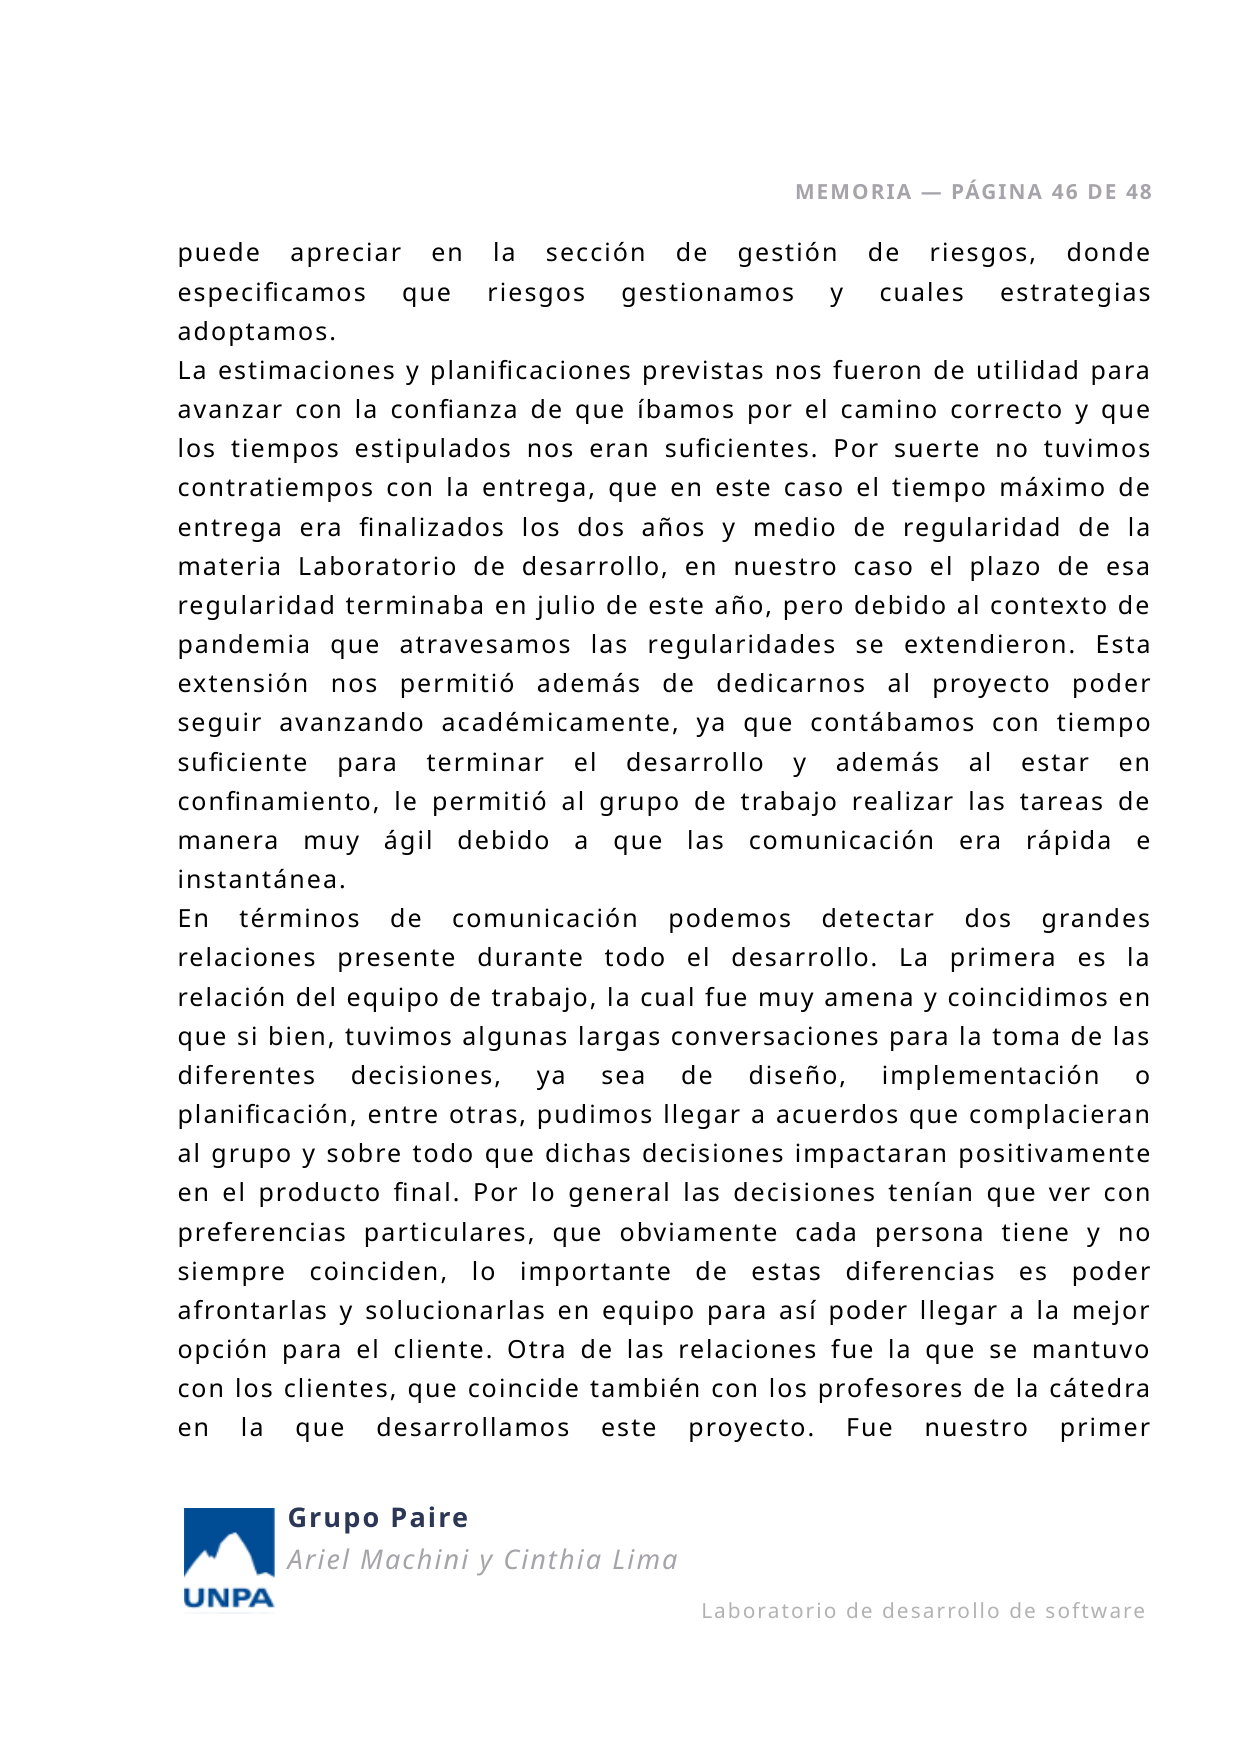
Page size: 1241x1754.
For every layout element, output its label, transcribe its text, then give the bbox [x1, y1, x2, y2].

text En términos de comunicación podemos detectar dos grandes relaciones presente durante todo el desarrollo. La primera es la relación del equipo de trabajo, la cual fue muy amena y coincidimos en que si bien, tuvimos algunas largas conversaciones para la toma de las diferentes decisiones, ya sea de diseño, implementación o planificación, entre otras, pudimos llegar a acuerdos que complacieran al grupo y sobre todo que dichas decisiones impactaran positivamente en el producto final. Por lo general las decisiones tenían que ver con preferencias particulares, que obviamente cada persona tiene y no siempre coinciden, lo importante de estas diferencias es poder afrontarlas y solucionarlas en equipo para así poder llegar a la mejor opción para el cliente. Otra de las relaciones fue la que se mantuvo con los clientes, que coincide también con los profesores de la cátedra en la que desarrollamos este proyecto. Fue nuestro primer [177, 901, 1152, 1444]
picture [184, 1508, 275, 1614]
text La estimaciones y planificaciones previstas nos fueron de utilidad para avanzar con la confianza de que íbamos por el camino correcto y que los tiempos estipulados nos eran suficientes. Por suerte no tuvimos contratiempos con la entrega, que en este caso el tiempo máximo de entrega era finalizados los dos años y medio de regularidad de la materia Laboratorio de desarrollo, en nuestro caso el plazo de esa regularidad terminaba en julio de este año, pero debido al contexto de pandemia que atravesamos las regularidades se extendieron. Esta extensión nos permitió además de dedicarnos al proyecto poder seguir avanzando académicamente, ya que contábamos con tiempo suficiente para terminar el desarrollo y además al estar en confinamiento, le permitió al grupo de trabajo realizar las tareas de manera muy ágil debido a que las comunicación era rápida e instantánea. [177, 353, 1152, 896]
text puede apreciar en la sección de gestión de riesgos, donde especificamos que riesgos gestionamos y cuales estrategias adoptamos. [177, 235, 1152, 347]
